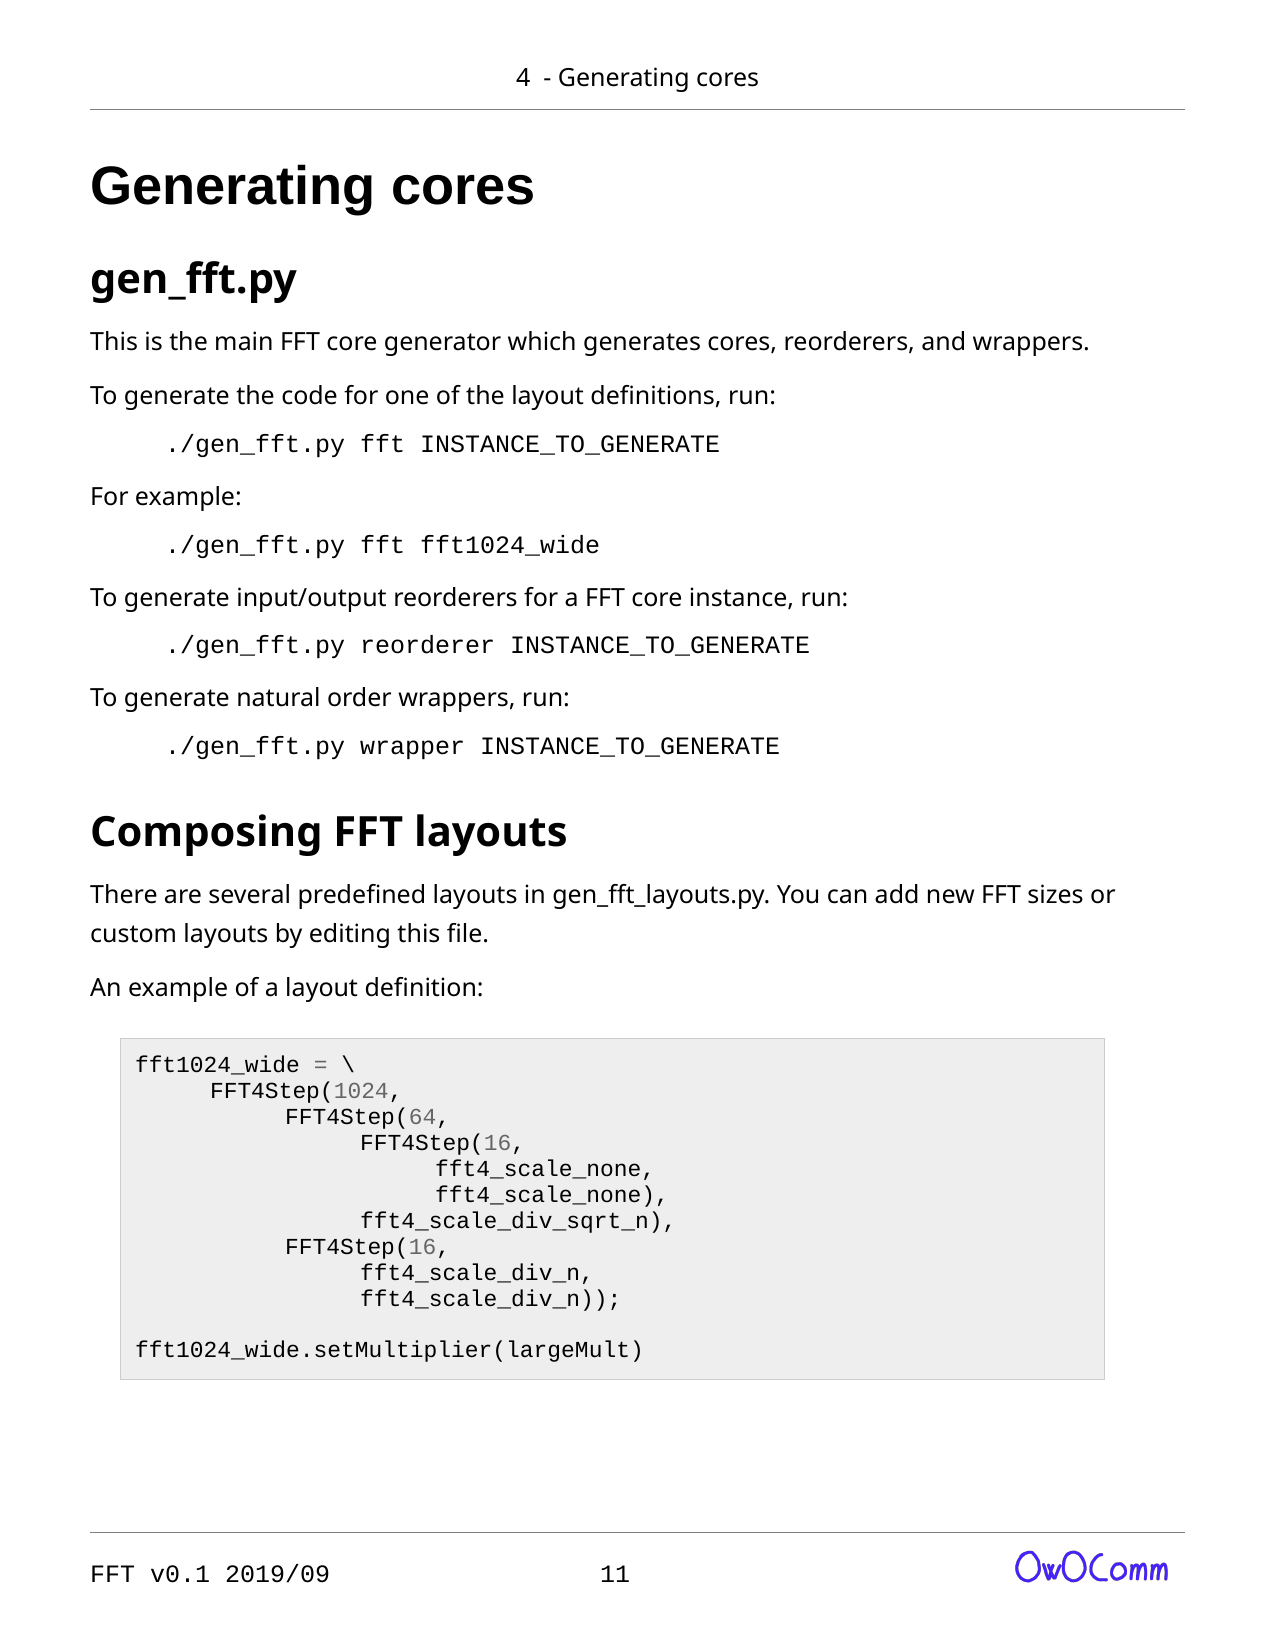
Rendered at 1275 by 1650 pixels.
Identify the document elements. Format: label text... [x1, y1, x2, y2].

subtitle Composing FFT layouts [90, 802, 1185, 859]
text There are several predefined layouts in gen_fft_layouts.py. You can add new FFT sizes or custom layouts by editing this file. [90, 877, 1185, 950]
subtitle Generating cores [90, 154, 1185, 216]
text To generate natural order wrappers, run: [90, 680, 1185, 714]
text This is the main FFT core generator which generates cores, reorderers, and wrappers. [90, 324, 1185, 358]
text To generate input/output reorderers for a FFT core instance, run: [90, 579, 1185, 613]
text An example of a layout definition: [90, 970, 1185, 1004]
text To generate the code for one of the layout definitions, run: [90, 378, 1185, 412]
subtitle gen_fft.py [90, 249, 1185, 306]
text ./gen_fft.py fft INSTANCE_TO_GENERATE [90, 431, 1185, 460]
picture [1005, 1544, 1178, 1589]
text ./gen_fft.py wrapper INSTANCE_TO_GENERATE [90, 734, 1185, 762]
text ./gen_fft.py fft fft1024_wide [90, 532, 1185, 561]
text For example: [90, 478, 1185, 512]
text ./gen_fft.py reorderer INSTANCE_TO_GENERATE [90, 633, 1185, 661]
